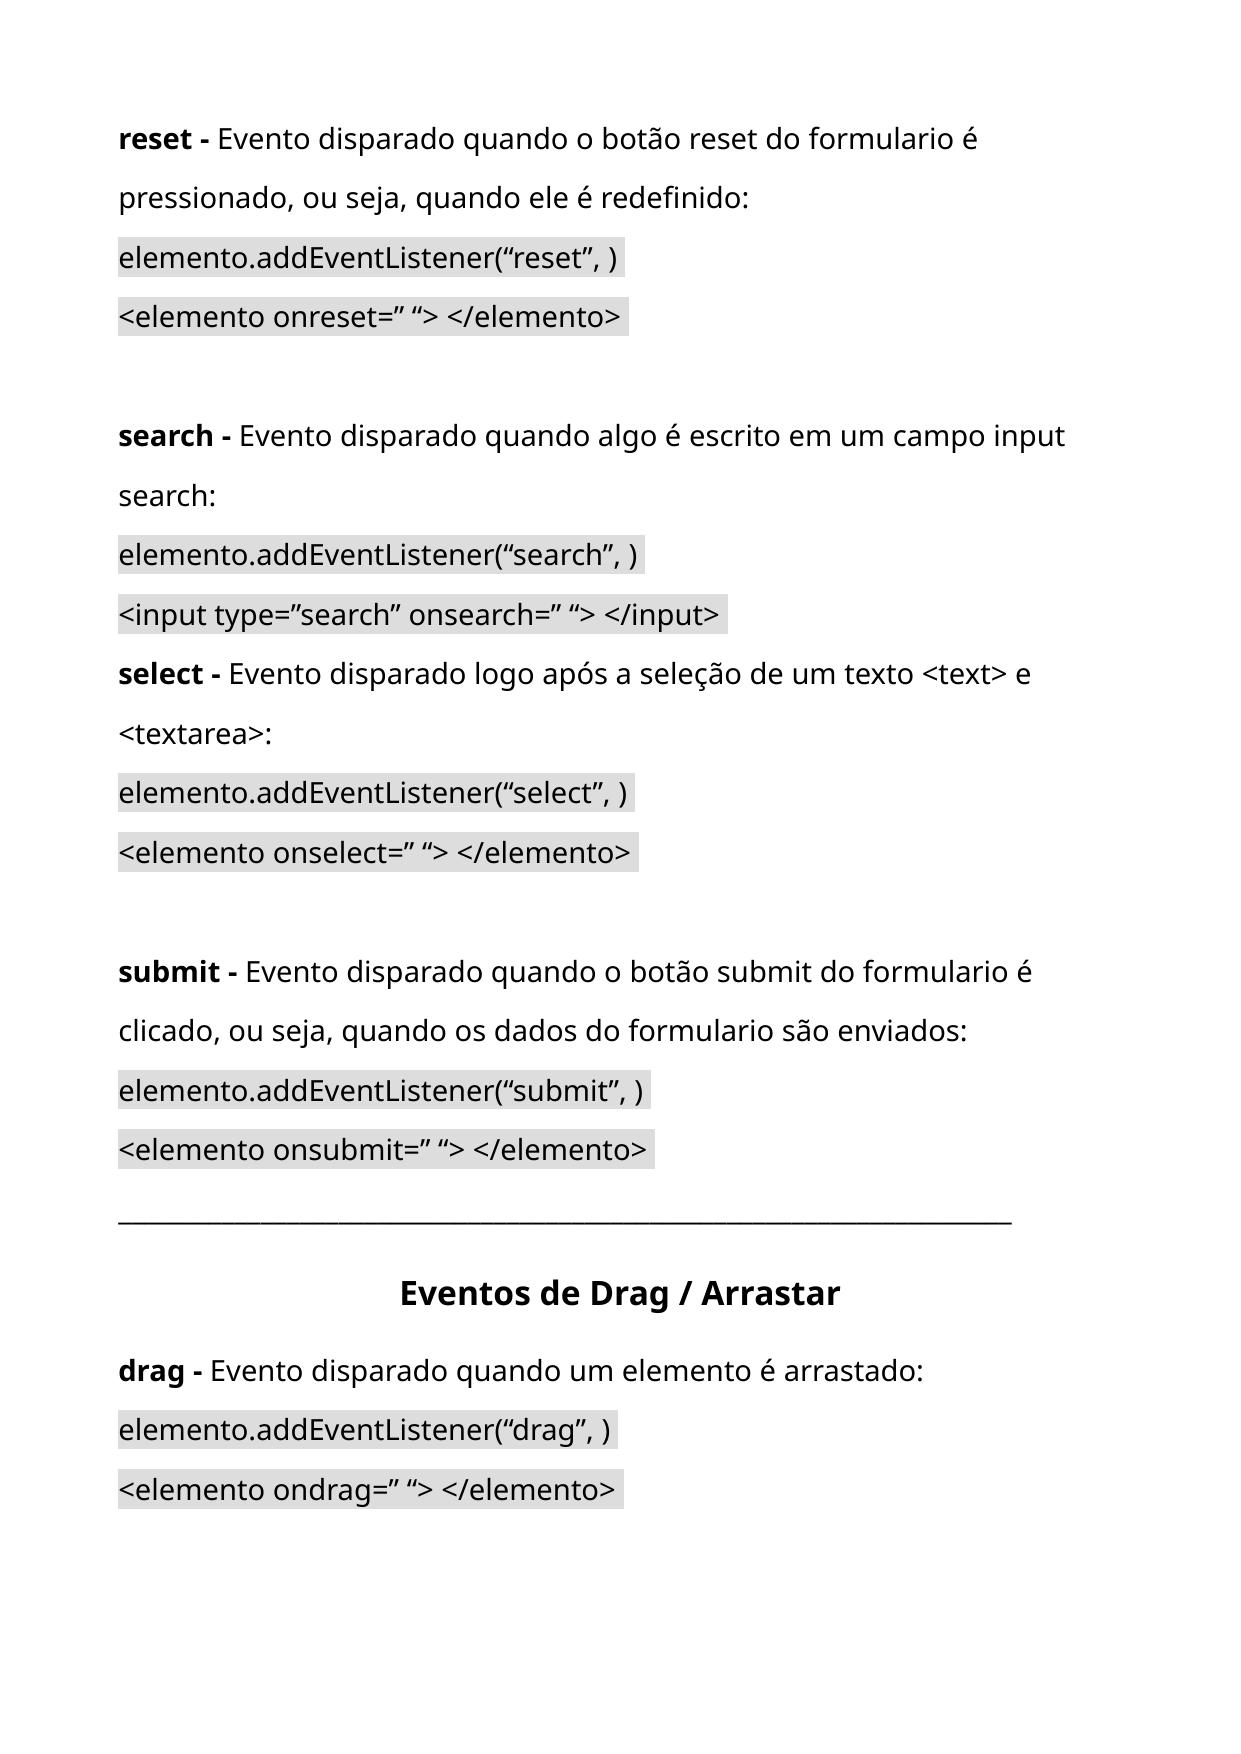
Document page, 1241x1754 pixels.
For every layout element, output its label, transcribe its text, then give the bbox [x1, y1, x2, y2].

text elemento.addEventListener(“drag”, ) [118, 1409, 1122, 1449]
text <elemento ondrag=” “> </elemento> [118, 1469, 1122, 1509]
text <input type=”search” onsearch=” “> </input> [118, 594, 1122, 634]
subtitle Eventos de Drag / Arrastar [118, 1269, 1122, 1315]
text select - Evento disparado logo após a seleção de um texto <text> e <textarea>: [118, 653, 1122, 753]
text elemento.addEventListener(“reset”, ) [118, 237, 1122, 277]
text elemento.addEventListener(“select”, ) [118, 772, 1122, 812]
text elemento.addEventListener(“submit”, ) [118, 1070, 1122, 1109]
text <elemento onreset=” “> </elemento> [118, 297, 1122, 336]
text <elemento onselect=” “> </elemento> [118, 832, 1122, 872]
text submit - Evento disparado quando o botão submit do formulario é clicado, ou seja, quando os dados do formulario são enviados: [118, 951, 1122, 1050]
text elemento.addEventListener(“search”, ) [118, 534, 1122, 574]
text _____________________________________________________________________ [118, 1189, 1122, 1228]
text <elemento onsubmit=” “> </elemento> [118, 1129, 1122, 1169]
text reset - Evento disparado quando o botão reset do formulario é pressionado, ou seja, quando ele é redefinido: [118, 118, 1122, 217]
text search - Evento disparado quando algo é escrito em um campo input search: [118, 416, 1122, 515]
text drag - Evento disparado quando um elemento é arrastado: [118, 1350, 1122, 1390]
